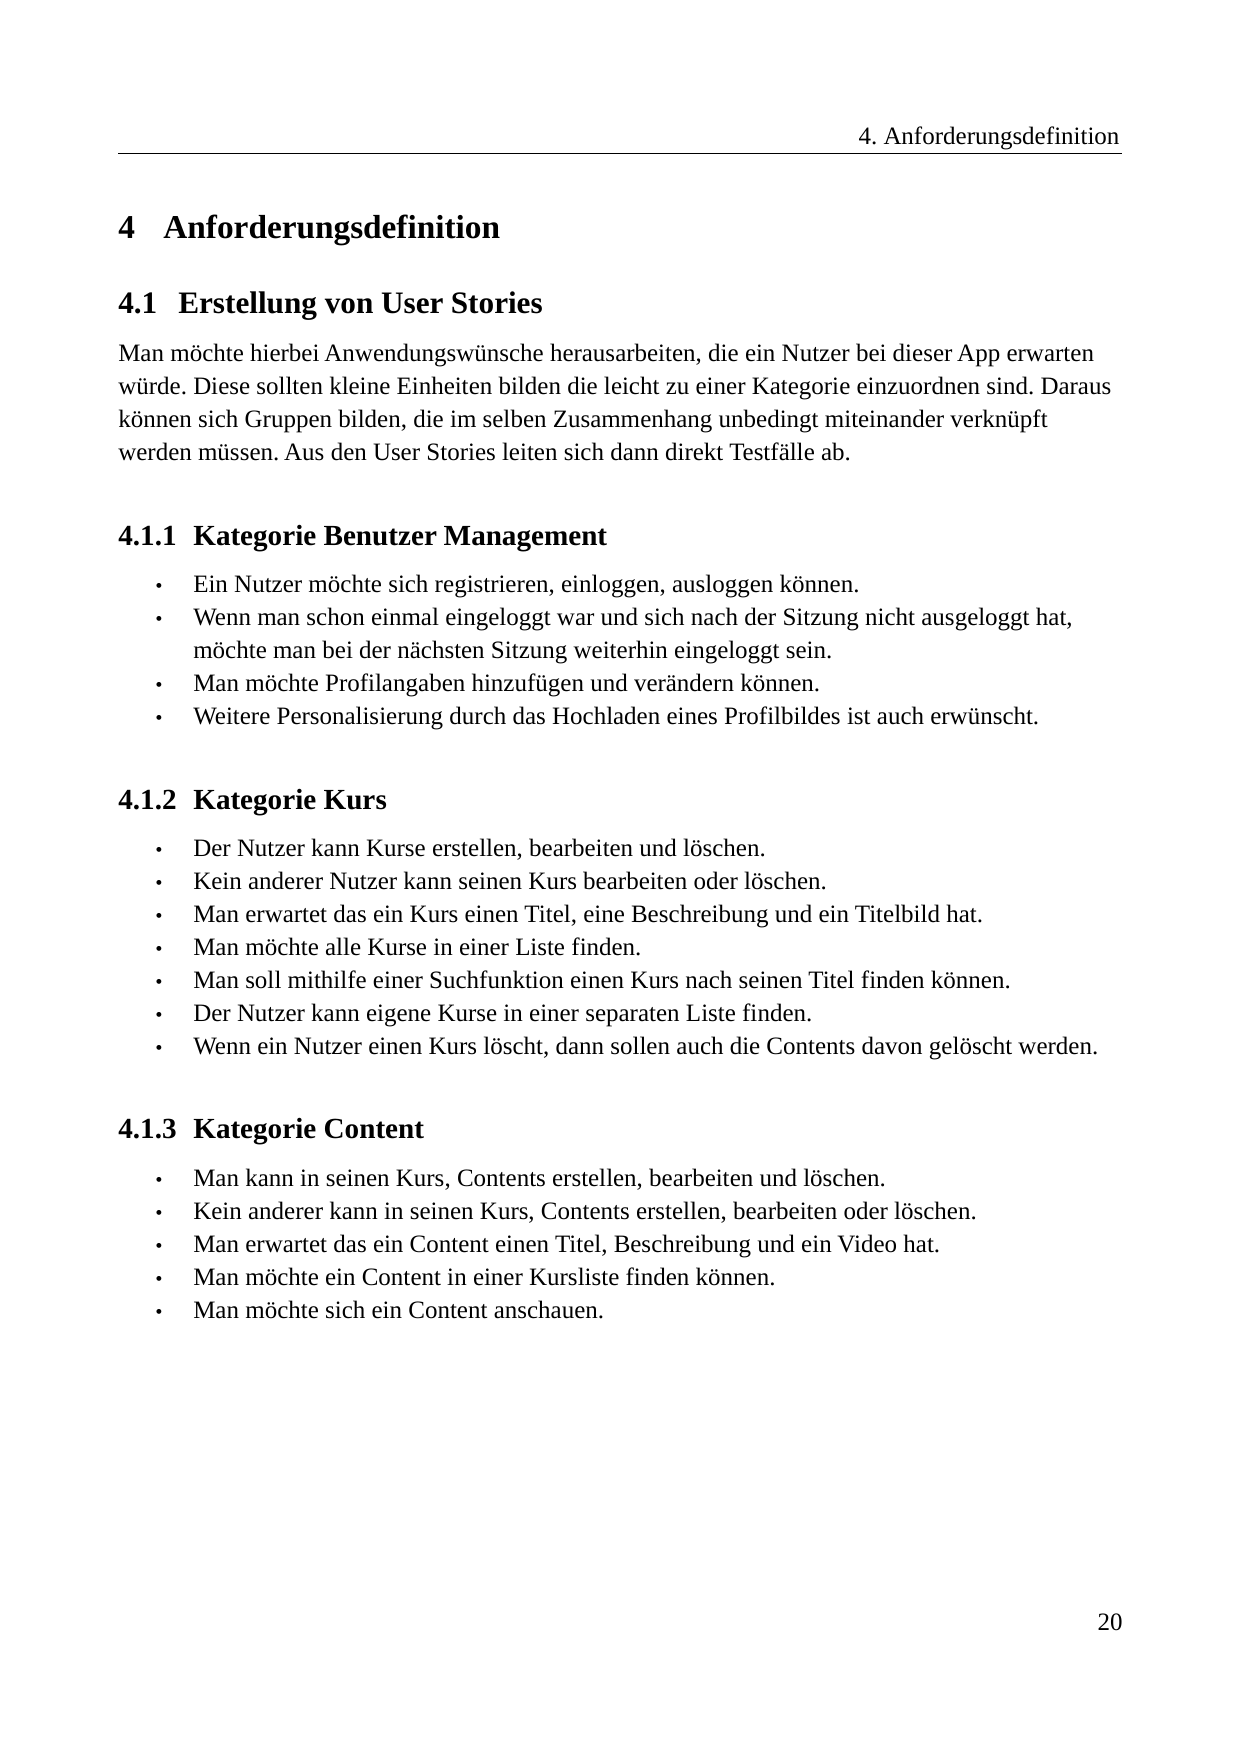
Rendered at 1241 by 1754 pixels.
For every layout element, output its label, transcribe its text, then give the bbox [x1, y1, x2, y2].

subtitle Kategorie Benutzer Management [118, 518, 1122, 552]
list Man möchte sich ein Content anschauen. [156, 1295, 1122, 1323]
list Man soll mithilfe einer Suchfunktion einen Kurs nach seinen Titel finden können. [156, 965, 1122, 994]
list Weitere Personalisierung durch das Hochladen eines Profilbildes ist auch erwünscht. [156, 701, 1122, 730]
list Man möchte ein Content in einer Kursliste finden können. [156, 1262, 1122, 1291]
list Man möchte alle Kurse in einer Liste finden. [156, 932, 1122, 961]
list Der Nutzer kann Kurse erstellen, bearbeiten und löschen. [156, 833, 1122, 862]
list Man erwartet das ein Kurs einen Titel, eine Beschreibung und ein Titelbild hat. [156, 899, 1122, 928]
list Man erwartet das ein Content einen Titel, Beschreibung und ein Video hat. [156, 1229, 1122, 1257]
list Man kann in seinen Kurs, Contents erstellen, bearbeiten und löschen. [156, 1163, 1122, 1191]
subtitle Erstellung von User Stories [118, 285, 1122, 321]
subtitle Kategorie Content [118, 1112, 1122, 1145]
list Wenn man schon einmal eingeloggt war und sich nach der Sitzung nicht ausgeloggt hat, möchte man bei der nächsten Sitzung weiterhin eingeloggt sein. [156, 602, 1122, 664]
list Kein anderer kann in seinen Kurs, Contents erstellen, bearbeiten oder löschen. [156, 1196, 1122, 1224]
list Man möchte Profilangaben hinzufügen und verändern können. [156, 668, 1122, 697]
list Ein Nutzer möchte sich registrieren, einloggen, ausloggen können. [156, 569, 1122, 598]
text Man möchte hierbei Anwendungswünsche herausarbeiten, die ein Nutzer bei dieser App erwarten würde. Diese sollten kleine Einheiten bilden die leicht zu einer Kategorie einzuordnen sind. Daraus können sich Gruppen bilden, die im selben Zusammenhang unbedingt miteinander verknüpft werden müssen. Aus den User Stories leiten sich dann direkt Testfälle ab. [118, 338, 1122, 466]
subtitle Kategorie Kurs [118, 782, 1122, 815]
list Wenn ein Nutzer einen Kurs löscht, dann sollen auch die Contents davon gelöscht werden. [156, 1031, 1122, 1060]
list Der Nutzer kann eigene Kurse in einer separaten Liste finden. [156, 998, 1122, 1027]
subtitle Anforderungsdefinition [118, 207, 1122, 246]
list Kein anderer Nutzer kann seinen Kurs bearbeiten oder löschen. [156, 866, 1122, 895]
